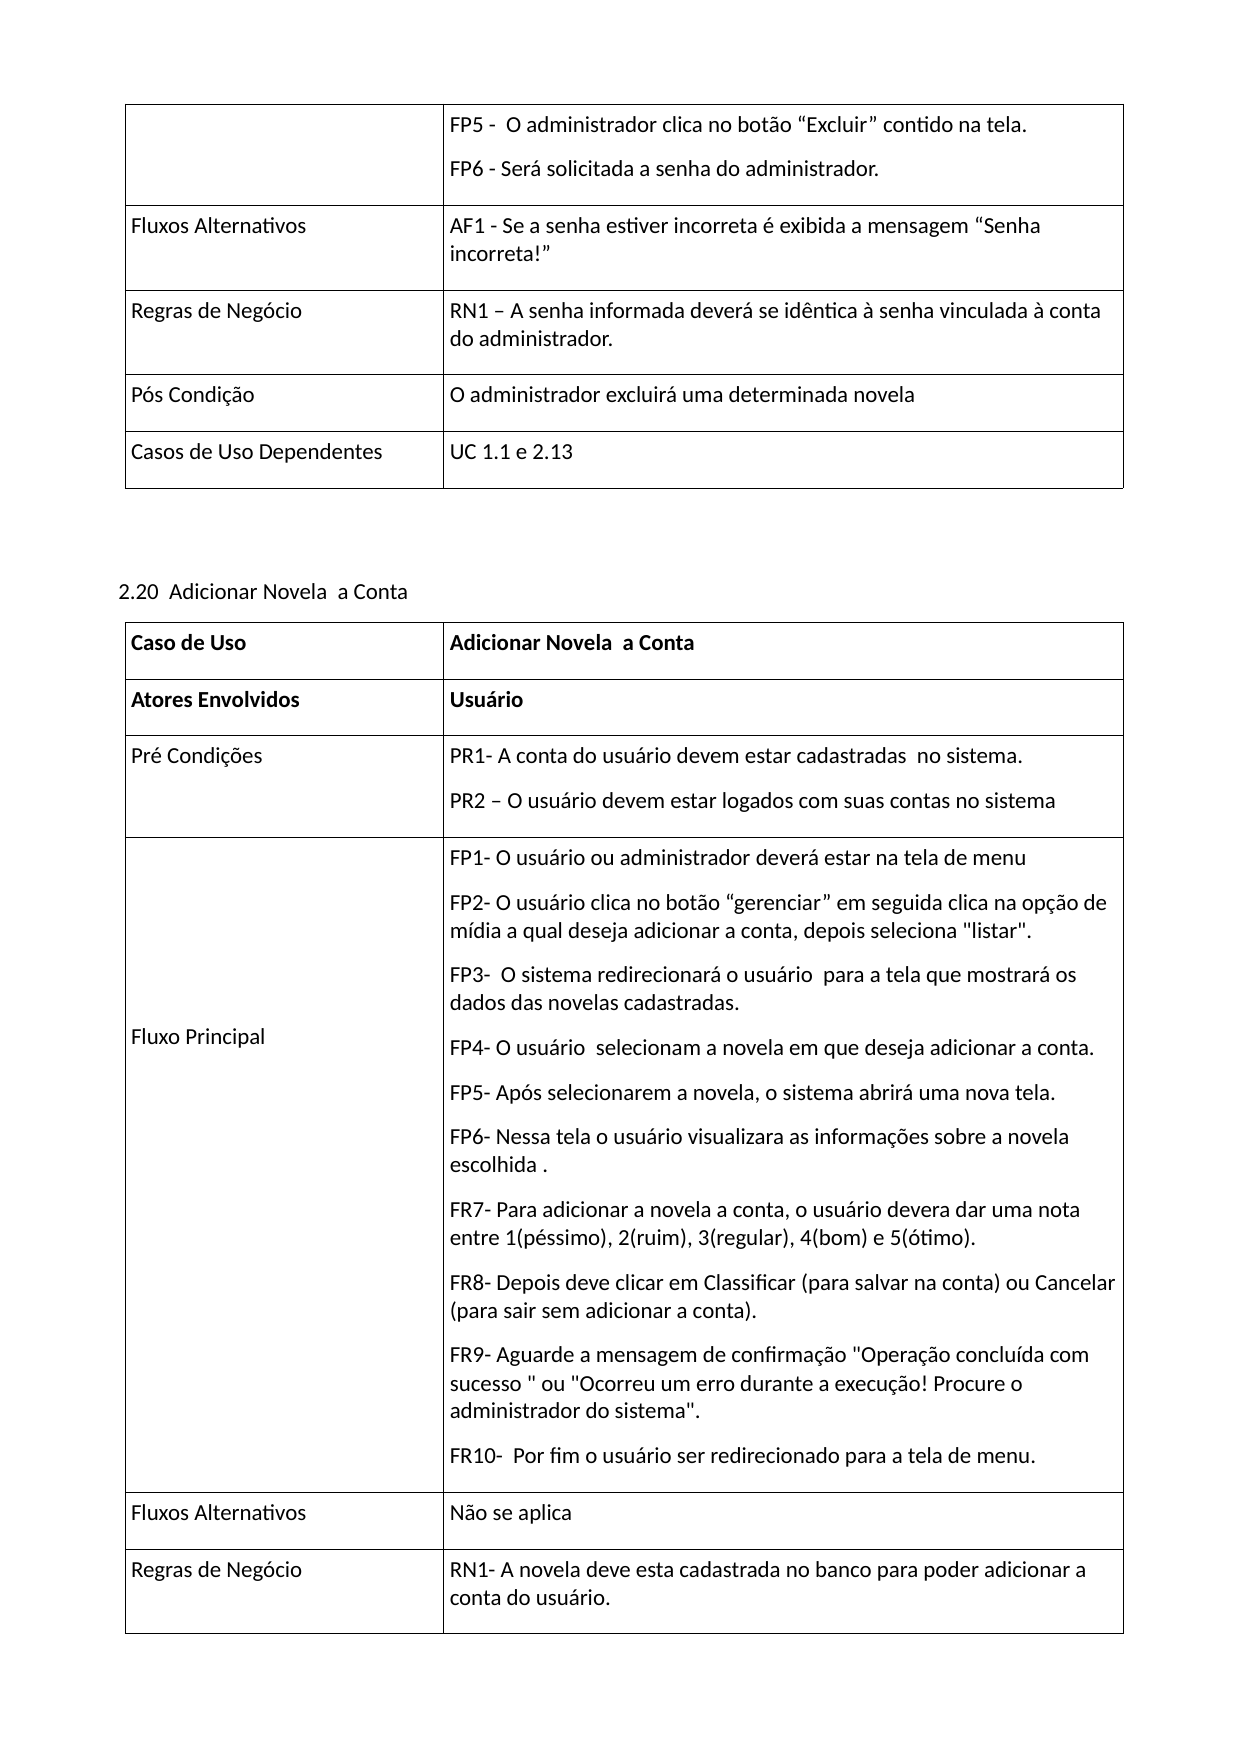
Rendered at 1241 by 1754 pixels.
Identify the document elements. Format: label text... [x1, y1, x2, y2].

table_cell AF1 - Se a senha estiver incorreta é exibida a mensagem “Senha incorreta!” [444, 206, 1123, 289]
table_cell Fluxos Alternativos [126, 1493, 443, 1548]
table_cell FP1- O usuário ou administrador deverá estar na tela de menu FP2- O usuário clica no botão “gerenciar” em seguida clica na opção de mídia a qual deseja adicionar a conta, depois seleciona "listar". FP3- O sistema redirecionará o usuário para a tela que mostrará os dados das novelas cadastradas. FP4- O usuário selecionam a novela em que deseja adicionar a conta. FP5- Após selecionarem a novela, o sistema abrirá uma nova tela. FP6- Nessa tela o usuário visualizara as informações sobre a novela escolhida . FR7- Para adicionar a novela a conta, o usuário devera dar uma nota entre 1(péssimo), 2(ruim), 3(regular), 4(bom) e 5(ótimo). FR8- Depois deve clicar em Classificar (para salvar na conta) ou Cancelar (para sair sem adicionar a conta). FR9- Aguarde a mensagem de confirmação "Operação concluída com sucesso " ou "Ocorreu um erro durante a execução! Procure o administrador do sistema". FR10- Por fim o usuário ser redirecionado para a tela de menu. [444, 838, 1123, 1492]
table_cell Pós Condição [126, 375, 443, 431]
table_cell Não se aplica [444, 1493, 1123, 1548]
table_header Caso de Uso [126, 623, 443, 679]
table_cell Fluxos Alternativos [126, 206, 443, 289]
table_cell RN1- A novela deve esta cadastrada no banco para poder adicionar a conta do usuário. [444, 1550, 1123, 1633]
table_cell Casos de Uso Dependentes [126, 432, 443, 487]
table_cell UC 1.1 e 2.13 [444, 432, 1123, 487]
table_cell Atores Envolvidos [126, 680, 443, 735]
table_cell FP5 - O administrador clica no botão “Excluir” contido na tela. FP6 - Será solicitada a senha do administrador. [444, 105, 1123, 205]
table_cell PR1- A conta do usuário devem estar cadastradas no sistema. PR2 – O usuário devem estar logados com suas contas no sistema [444, 736, 1123, 837]
table_cell RN1 – A senha informada deverá se idêntica à senha vinculada à conta do administrador. [444, 291, 1123, 374]
table_cell Regras de Negócio [126, 1550, 443, 1633]
table_cell O administrador excluirá uma determinada novela [444, 375, 1123, 431]
table_cell Usuário [444, 680, 1123, 735]
table_cell [126, 105, 443, 205]
subtitle 2.20 Adicionar Novela a Conta [118, 577, 1122, 605]
table_cell Pré Condições [126, 736, 443, 837]
table_cell Fluxo Principal [126, 838, 443, 1492]
table_cell Regras de Negócio [126, 291, 443, 374]
table_header Adicionar Novela a Conta [444, 623, 1123, 679]
